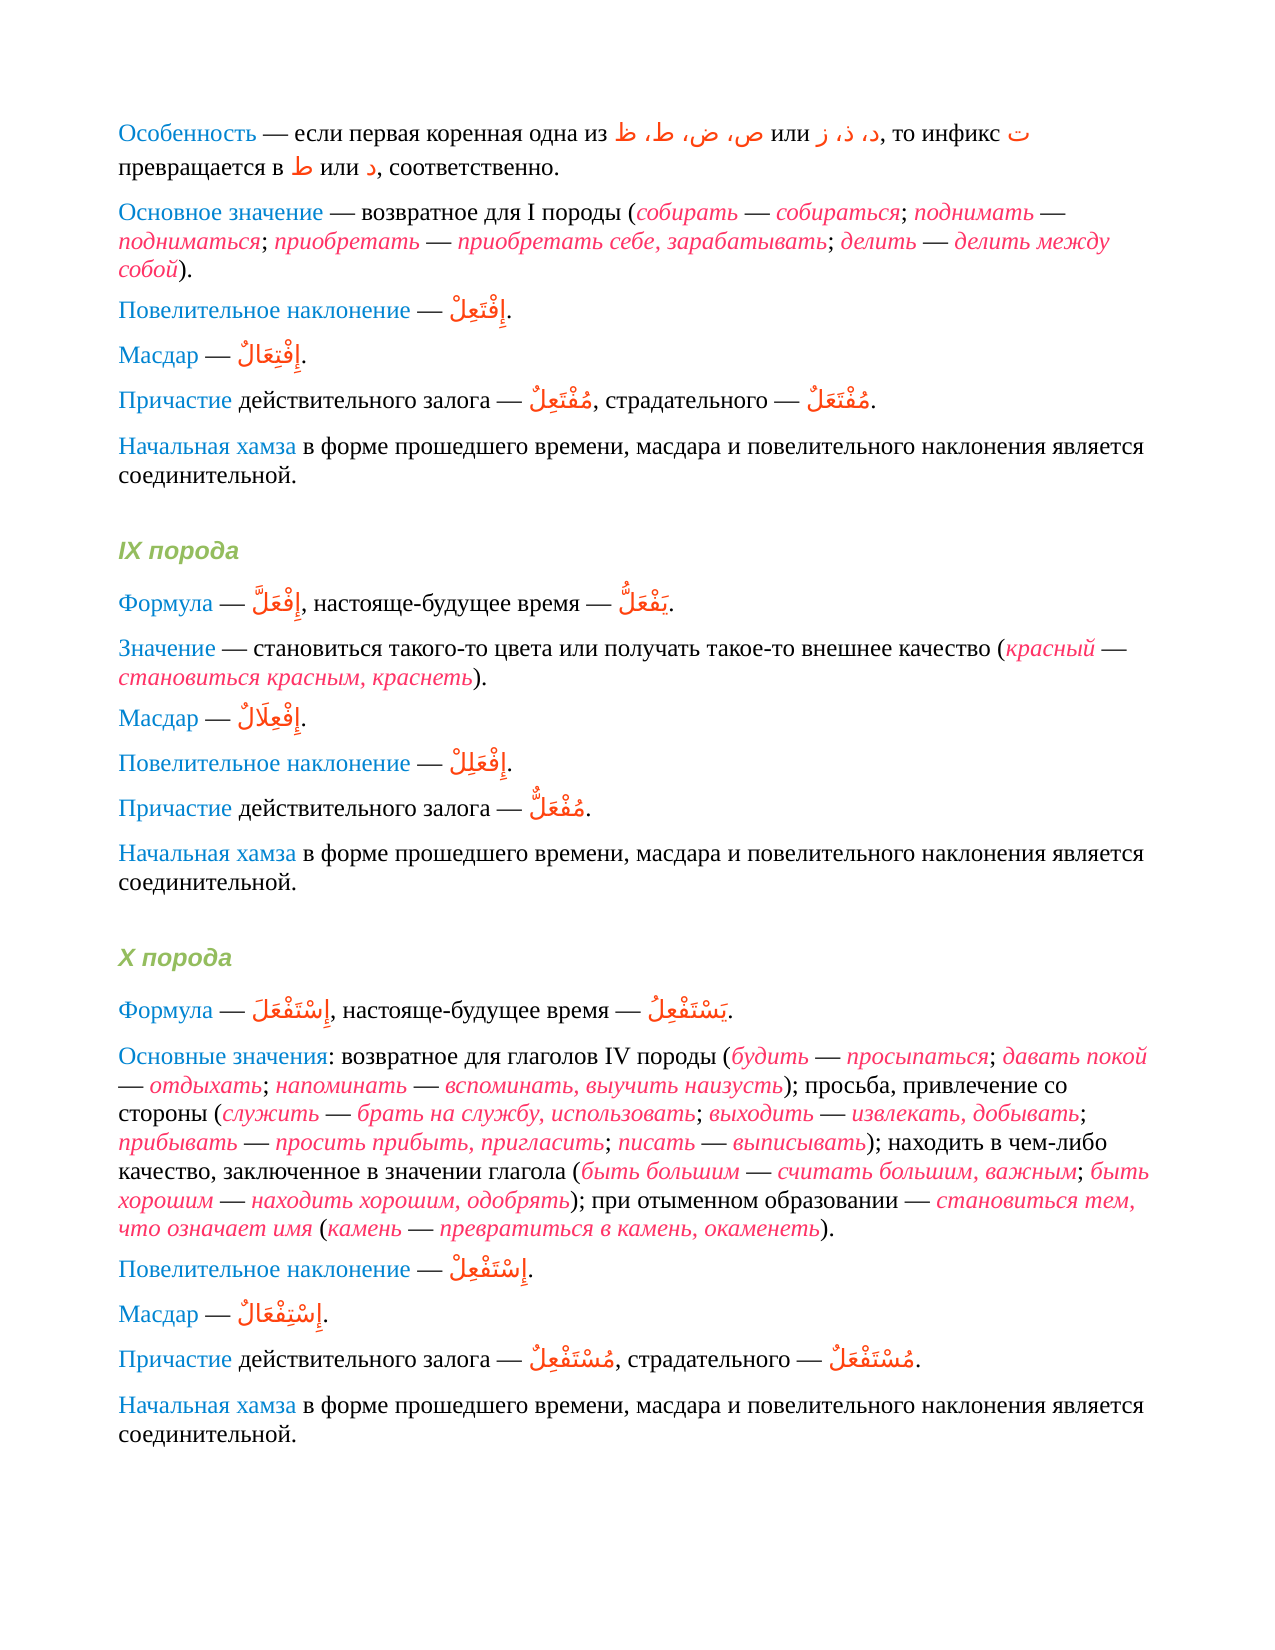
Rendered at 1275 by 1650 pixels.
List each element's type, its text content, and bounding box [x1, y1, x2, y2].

text Повелительное наклонение — إِسْتَفْعِلْ. [118, 1254, 1157, 1287]
subtitle IX порода [118, 536, 1157, 564]
text Причастие действительного залога — مُفْتَعِلٌ, страдательного — مُفْتَعَلٌ. [118, 386, 1157, 419]
text Начальная хамза в форме прошедшего времени, масдара и повелительного наклонения является соединительной. [118, 1390, 1157, 1447]
text Начальная хамза в форме прошедшего времени, масдара и повелительного наклонения является соединительной. [118, 838, 1157, 896]
text Причастие действительного залога — مُفْعَلٌّ. [118, 793, 1157, 827]
text Формула — إِسْتَفْعَلَ, настояще-будущее время — يَسْتَفْعِلُ. [118, 996, 1157, 1029]
text Значение — становиться такого-то цвета или получать такое-то внешнее качество (красный — становиться красным, краснеть). [118, 633, 1157, 691]
text Причастие действительного залога — مُسْتَفْعِلٌ, страдательного — مُسْتَفْعَلٌ. [118, 1344, 1157, 1378]
text Начальная хамза в форме прошедшего времени, масдара и повелительного наклонения является соединительной. [118, 431, 1157, 488]
text Масдар — إِفْتِعَالٌ. [118, 340, 1157, 374]
subtitle X порода [118, 943, 1157, 972]
text Особенность — если первая коренная одна из ص، ض، ط، ظ или د، ذ، ز, то инфикс ت превращается в ط или د, соответственно. [118, 118, 1157, 185]
text Формула — إِفْعَلَّ, настояще-будущее время — يَفْعَلُّ. [118, 588, 1157, 622]
text Основное значение — возвратное для I породы (собирать — собираться; поднимать — подниматься; приобретать — приобретать себе, зарабатывать; делить — делить между собой). [118, 197, 1157, 283]
text Масдар — إِفْعِلَالٌ. [118, 703, 1157, 736]
text Масдар — إِسْتِفْعَالٌ. [118, 1299, 1157, 1333]
text Основные значения: возвратное для глаголов IV породы (будить — просыпаться; давать покой — отдыхать; напоминать — вспоминать, выучить наизусть); просьба, привлечение со стороны (служить — брать на службу, использовать; выходить — извлекать, добывать; прибывать — просить прибыть, пригласить; писать — выписывать); находить в чем-либо качество, заключенное в значении глагола (быть большим — считать большим, важным; быть хорошим — находить хорошим, одобрять); при отыменном образовании — становиться тем, что означает имя (камень — превратиться в камень, окаменеть). [118, 1041, 1157, 1242]
text Повелительное наклонение — إِفْعَلِلْ. [118, 748, 1157, 781]
text Повелительное наклонение — إِفْتَعِلْ. [118, 295, 1157, 328]
